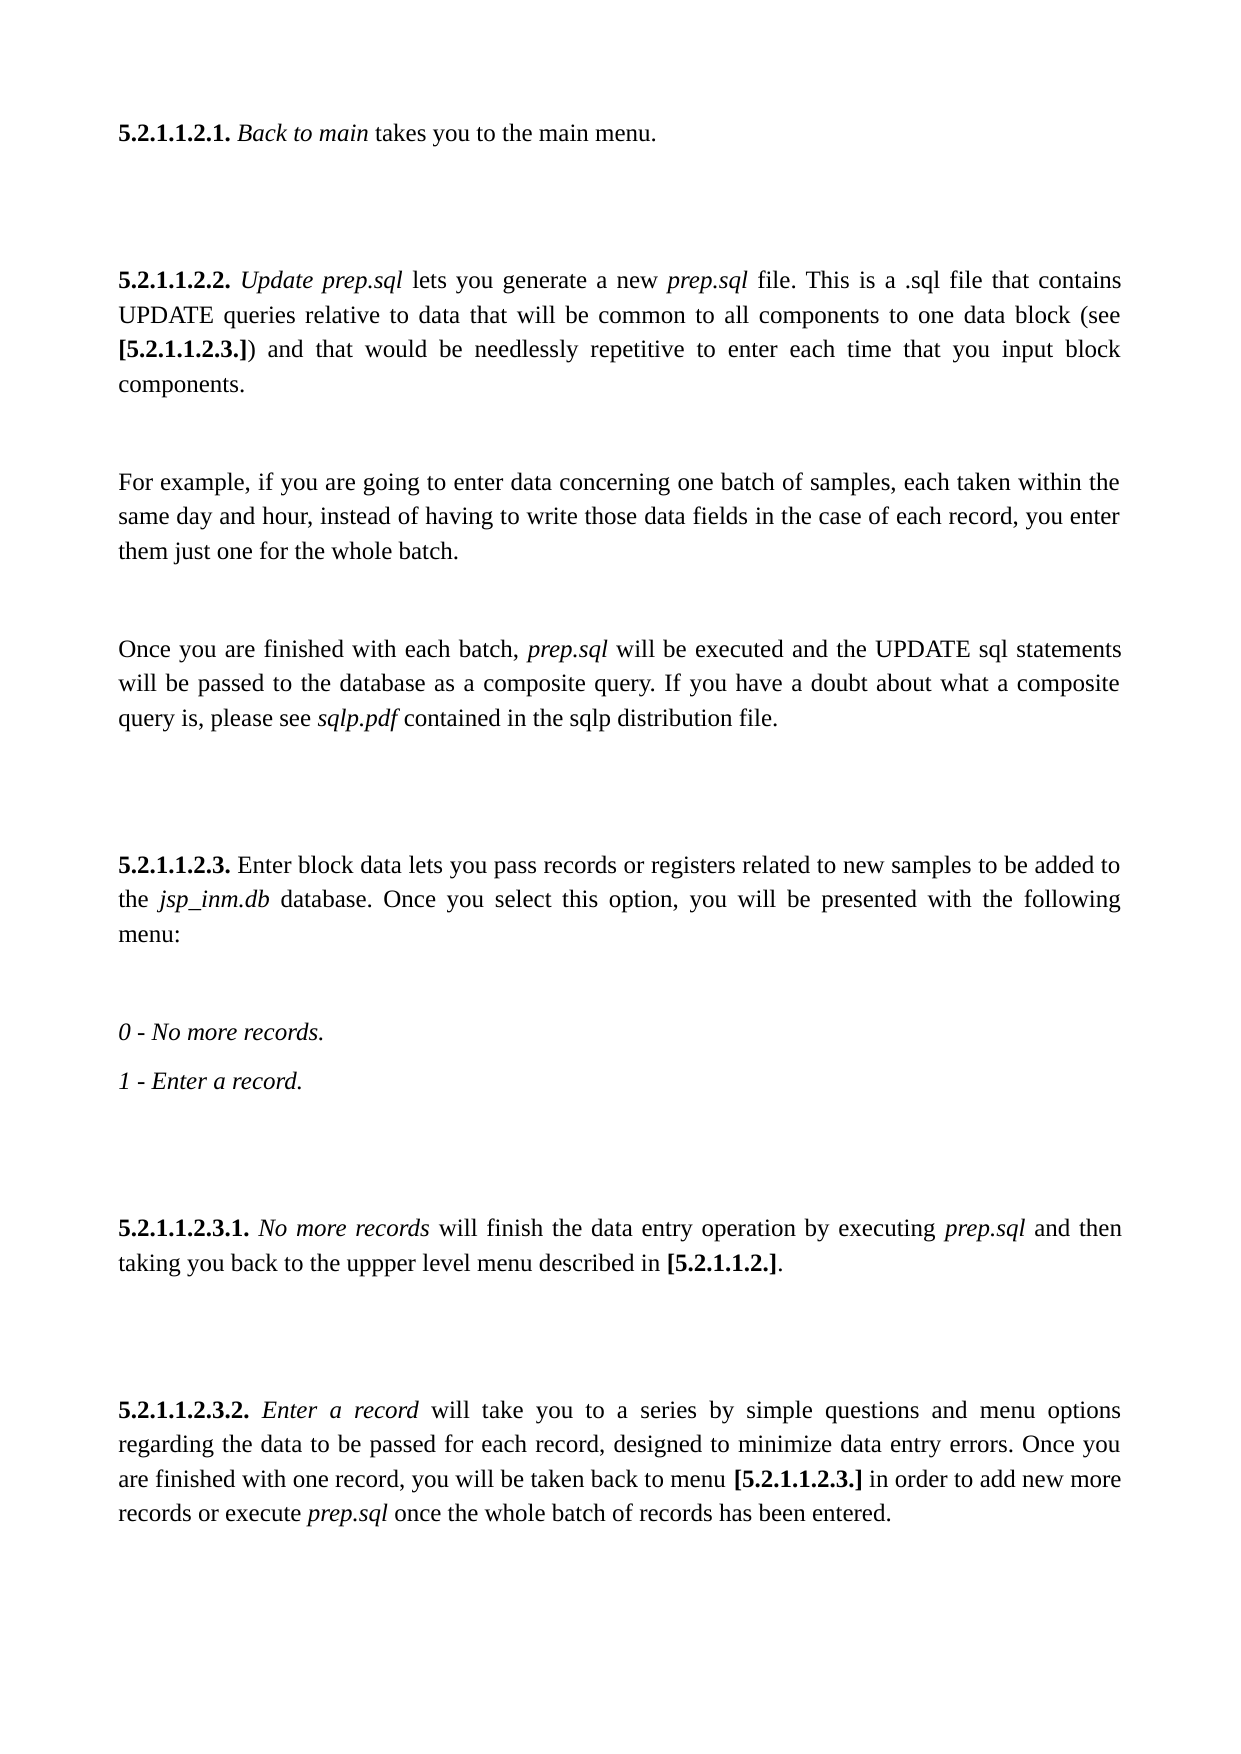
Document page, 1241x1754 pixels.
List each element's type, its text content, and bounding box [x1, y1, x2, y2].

text 5.2.1.1.2.1. Back to main takes you to the main menu. [118, 118, 1122, 147]
text 1 - Enter a record. [118, 1066, 1122, 1095]
text 5.2.1.1.2.2. Update prep.sql lets you generate a new prep.sql file. This is a .sql file that contains UPDATE queries relative to data that will be common to all components to one data block (see [5.2.1.1.2.3.]) and that would be needlessly repetitive to enter each time that you input block components. [118, 265, 1122, 397]
text 5.2.1.1.2.3. Enter block data lets you pass records or registers related to new samples to be added to the jsp_inm.db database. Once you select this option, you will be presented with the following menu: [118, 850, 1122, 948]
text For example, if you are going to enter data concerning one batch of samples, each taken within the same day and hour, instead of having to write those data fields in the case of each record, you enter them just one for the whole batch. [118, 467, 1122, 564]
text 5.2.1.1.2.3.1. No more records will finish the data entry operation by executing prep.sql and then taking you back to the uppper level menu described in [5.2.1.1.2.]. [118, 1213, 1122, 1277]
text 0 - No more records. [118, 1017, 1122, 1046]
text 5.2.1.1.2.3.2. Enter a record will take you to a series by simple questions and menu options regarding the data to be passed for each record, designed to minimize data entry errors. Once you are finished with one record, you will be taken back to menu [5.2.1.1.2.3.] in order to add new more records or execute prep.sql once the whole batch of records has been entered. [118, 1395, 1122, 1527]
text Once you are finished with each batch, prep.sql will be executed and the UPDATE sql statements will be passed to the database as a composite query. If you have a doubt about what a composite query is, please see sqlp.pdf contained in the sqlp distribution file. [118, 634, 1122, 732]
